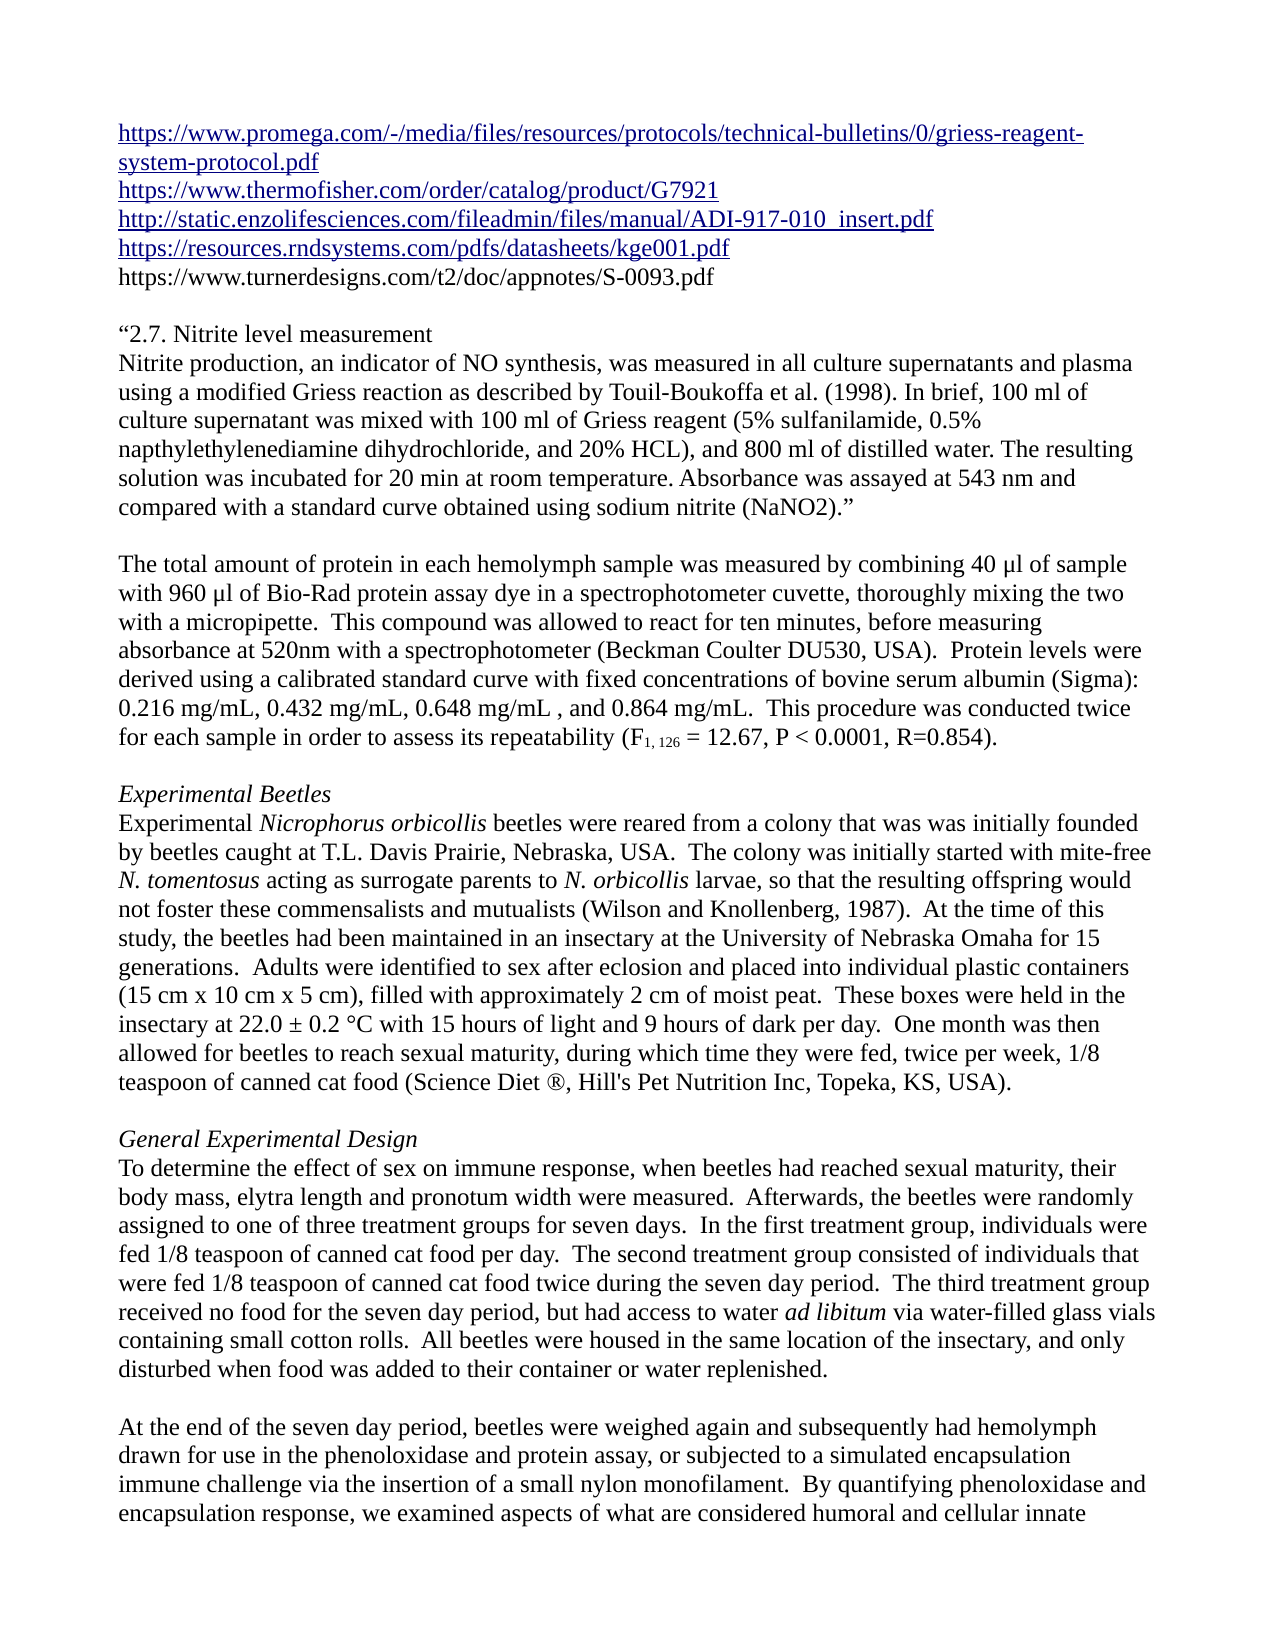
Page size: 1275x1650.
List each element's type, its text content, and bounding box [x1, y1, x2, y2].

text https://www.promega.com/-/media/files/resources/protocols/technical-bulletins/0/griess-reagent-system-protocol.pdf [118, 118, 1157, 176]
text At the end of the seven day period, beetles were weighed again and subsequently had hemolymph drawn for use in the phenoloxidase and protein assay, or subjected to a simulated encapsulation immune challenge via the insertion of a small nylon monofilament. By quantifying phenoloxidase and encapsulation response, we examined aspects of what are considered humoral and cellular innate [118, 1412, 1157, 1527]
text The total amount of protein in each hemolymph sample was measured by combining 40 μl of sample with 960 μl of Bio-Rad protein assay dye in a spectrophotometer cuvette, thoroughly mixing the two with a micropipette. This compound was allowed to react for ten minutes, before measuring absorbance at 520nm with a spectrophotometer (Beckman Coulter DU530, USA). Protein levels were derived using a calibrated standard curve with fixed concentrations of bovine serum albumin (Sigma): 0.216 mg/mL, 0.432 mg/mL, 0.648 mg/mL , and 0.864 mg/mL. This procedure was conducted twice for each sample in order to assess its repeatability (F1, 126 = 12.67, P < 0.0001, R=0.854). [118, 549, 1157, 751]
text https://www.turnerdesigns.com/t2/doc/appnotes/S-0093.pdf [118, 262, 1157, 291]
text To determine the effect of sex on immune response, when beetles had reached sexual maturity, their body mass, elytra length and pronotum width were measured. Afterwards, the beetles were randomly assigned to one of three treatment groups for seven days. In the first treatment group, individuals were fed 1/8 teaspoon of canned cat food per day. The second treatment group consisted of individuals that were fed 1/8 teaspoon of canned cat food twice during the seven day period. The third treatment group received no food for the seven day period, but had access to water ad libitum via water-filled glass vials containing small cotton rolls. All beetles were housed in the same location of the insectary, and only disturbed when food was added to their container or water replenished. [118, 1153, 1157, 1383]
text http://static.enzolifesciences.com/fileadmin/files/manual/ADI-917-010_insert.pdf [118, 204, 1157, 233]
text Nitrite production, an indicator of NO synthesis, was measured in all culture supernatants and plasma using a modified Griess reaction as described by Touil-Boukoffa et al. (1998). In brief, 100 ml of culture supernatant was mixed with 100 ml of Griess reagent (5% sulfanilamide, 0.5% napthylethylenediamine dihydrochloride, and 20% HCL), and 800 ml of distilled water. The resulting solution was incubated for 20 min at room temperature. Absorbance was assayed at 543 nm and compared with a standard curve obtained using sodium nitrite (NaNO2).” [118, 348, 1157, 521]
text “2.7. Nitrite level measurement [118, 319, 1157, 348]
text General Experimental Design [118, 1124, 1157, 1153]
text https://www.thermofisher.com/order/catalog/product/G7921 [118, 176, 1157, 204]
text https://resources.rndsystems.com/pdfs/datasheets/kge001.pdf [118, 233, 1157, 262]
text Experimental Nicrophorus orbicollis beetles were reared from a colony that was was initially founded by beetles caught at T.L. Davis Prairie, Nebraska, USA. The colony was initially started with mite-free N. tomentosus acting as surrogate parents to N. orbicollis larvae, so that the resulting offspring would not foster these commensalists and mutualists (Wilson and Knollenberg, 1987). At the time of this study, the beetles had been maintained in an insectary at the University of Nebraska Omaha for 15 generations. Adults were identified to sex after eclosion and placed into individual plastic containers (15 cm x 10 cm x 5 cm), filled with approximately 2 cm of moist peat. These boxes were held in the insectary at 22.0 ± 0.2 °C with 15 hours of light and 9 hours of dark per day. One month was then allowed for beetles to reach sexual maturity, during which time they were fed, twice per week, 1/8 teaspoon of canned cat food (Science Diet ®, Hill's Pet Nutrition Inc, Topeka, KS, USA). [118, 808, 1157, 1096]
text Experimental Beetles [118, 779, 1157, 808]
